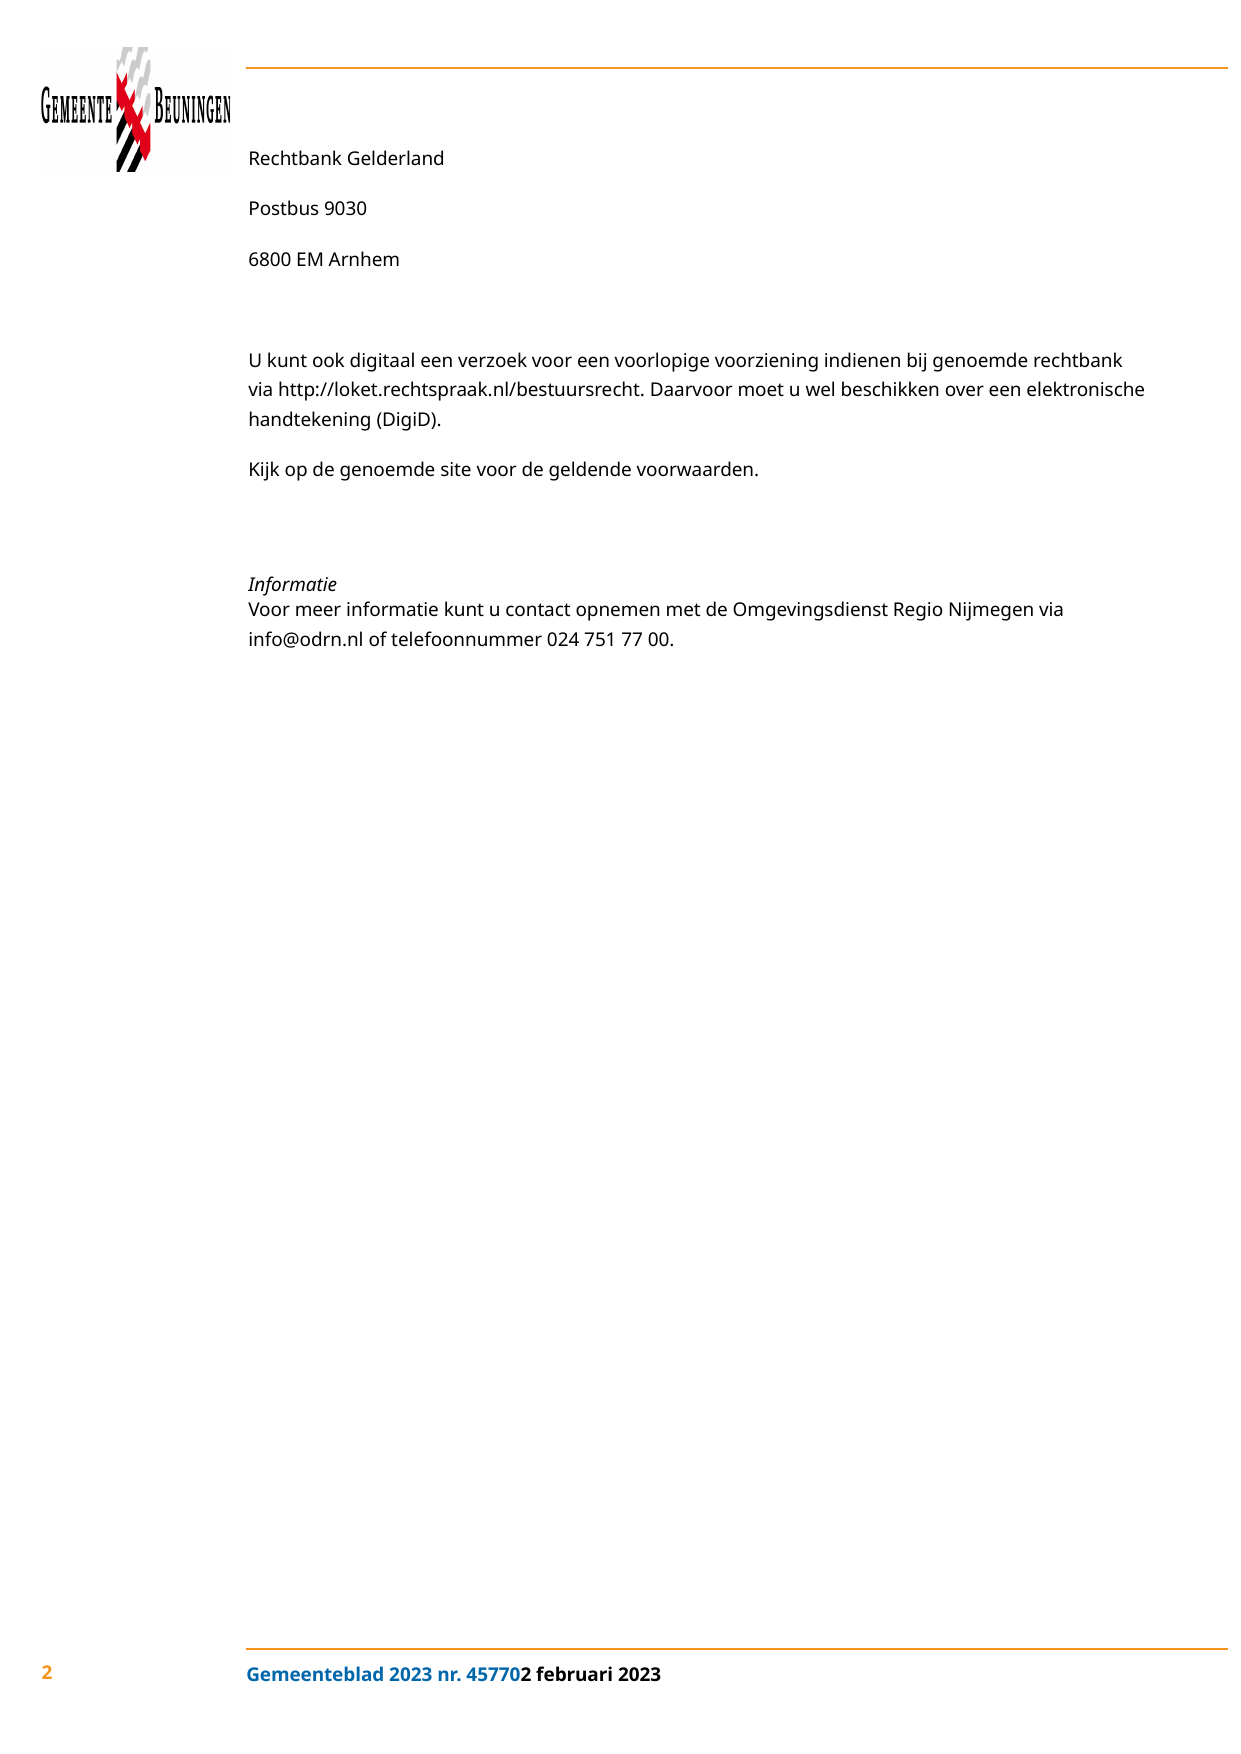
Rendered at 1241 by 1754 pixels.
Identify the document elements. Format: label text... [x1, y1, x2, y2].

picture [41, 47, 231, 172]
text U kunt ook digitaal een verzoek voor een voorlopige voorziening indienen bij genoemde rechtbank via http://loket.rechtspraak.nl/bestuursrecht. Daarvoor moet u wel beschikken over een elektronische handtekening (DigiD). [248, 347, 1152, 432]
text Informatie [248, 571, 1152, 597]
text 6800 EM Arnhem [248, 246, 1152, 272]
text Postbus 9030 [248, 196, 1152, 221]
text Kijk op de genoemde site voor de geldende voorwaarden. [248, 456, 1152, 482]
text Voor meer informatie kunt u contact opnemen met de Omgevingsdienst Regio Nijmegen via info@odrn.nl of telefoonnummer 024 751 77 00. [248, 597, 1152, 652]
text Rechtbank Gelderland [248, 145, 1152, 171]
